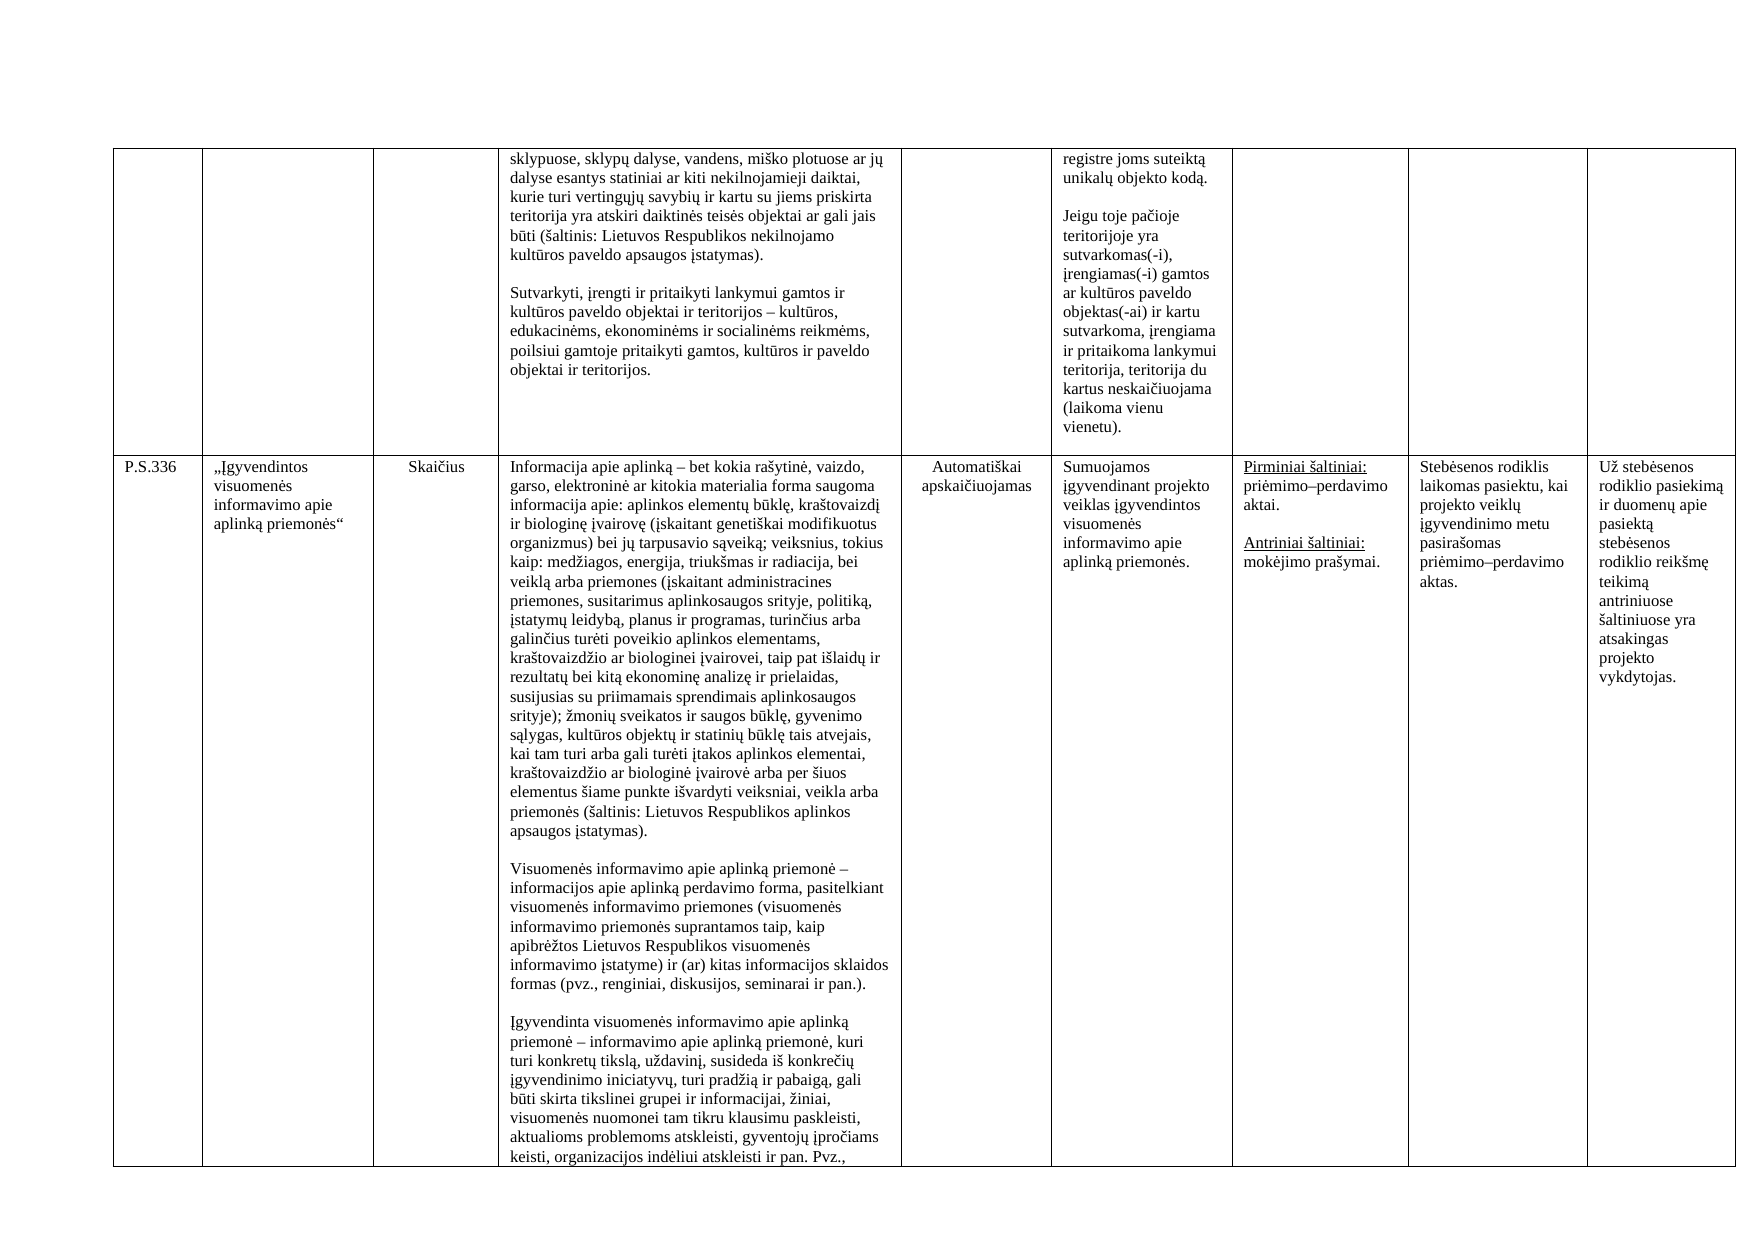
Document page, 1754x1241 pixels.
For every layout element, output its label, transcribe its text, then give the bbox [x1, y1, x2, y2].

table_cell „Įgyvendintos visuomenės informavimo apie aplinką priemonės“ [203, 456, 373, 1166]
table_cell [203, 149, 373, 455]
table_cell P.S.336 [114, 456, 202, 1166]
table_cell [902, 149, 1051, 455]
table_cell Stebėsenos rodiklis laikomas pasiektu, kai projekto veiklų įgyvendinimo metu pasirašomas priėmimo–perdavimo aktas. [1409, 456, 1587, 1166]
table_cell [374, 149, 498, 455]
table_cell Automatiškai apskaičiuojamas [902, 456, 1051, 1166]
table_cell Už stebėsenos rodiklio pasiekimą ir duomenų apie pasiektą stebėsenos rodiklio reikšmę teikimą antriniuose šaltiniuose yra atsakingas projekto vykdytojas. [1588, 456, 1735, 1166]
table_cell sklypuose, sklypų dalyse, vandens, miško plotuose ar jų dalyse esantys statiniai ar kiti nekilnojamieji daiktai, kurie turi vertingųjų savybių ir kartu su jiems priskirta teritorija yra atskiri daiktinės teisės objektai ar gali jais būti (šaltinis: Lietuvos Respublikos nekilnojamo kultūros paveldo apsaugos įstatymas). Sutvarkyti, įrengti ir pritaikyti lankymui gamtos ir kultūros paveldo objektai ir teritorijos – kultūros, edukacinėms, ekonominėms ir socialinėms reikmėms, poilsiui gamtoje pritaikyti gamtos, kultūros ir paveldo objektai ir teritorijos. [499, 149, 901, 455]
table_cell Informacija apie aplinką – bet kokia rašytinė, vaizdo, garso, elektroninė ar kitokia materialia forma saugoma informacija apie: aplinkos elementų būklę, kraštovaizdį ir biologinę įvairovę (įskaitant genetiškai modifikuotus organizmus) bei jų tarpusavio sąveiką; veiksnius, tokius kaip: medžiagos, energija, triukšmas ir radiacija, bei veiklą arba priemones (įskaitant administracines priemones, susitarimus aplinkosaugos srityje, politiką, įstatymų leidybą, planus ir programas, turinčius arba galinčius turėti poveikio aplinkos elementams, kraštovaizdžio ar biologinei įvairovei, taip pat išlaidų ir rezultatų bei kitą ekonominę analizę ir prielaidas, susijusias su priimamais sprendimais aplinkosaugos srityje); žmonių sveikatos ir saugos būklę, gyvenimo sąlygas, kultūros objektų ir statinių būklę tais atvejais, kai tam turi arba gali turėti įtakos aplinkos elementai, kraštovaizdžio ar biologinė įvairovė arba per šiuos elementus šiame punkte išvardyti veiksniai, veikla arba priemonės (šaltinis: Lietuvos Respublikos aplinkos apsaugos įstatymas). Visuomenės informavimo apie aplinką priemonė – informacijos apie aplinką perdavimo forma, pasitelkiant visuomenės informavimo priemones (visuomenės informavimo priemonės suprantamos taip, kaip apibrėžtos Lietuvos Respublikos visuomenės informavimo įstatyme) ir (ar) kitas informacijos sklaidos formas (pvz., renginiai, diskusijos, seminarai ir pan.). Įgyvendinta visuomenės informavimo apie aplinką priemonė – informavimo apie aplinką priemonė, kuri turi konkretų tikslą, uždavinį, susideda iš konkrečių įgyvendinimo iniciatyvų, turi pradžią ir pabaigą, gali būti skirta tikslinei grupei ir informacijai, žiniai, visuomenės nuomonei tam tikru klausimu paskleisti, aktualioms problemoms atskleisti, gyventojų įpročiams keisti, organizacijos indėliui atskleisti ir pan. Pvz., [499, 456, 901, 1166]
table_cell Sumuojamos įgyvendinant projekto veiklas įgyvendintos visuomenės informavimo apie aplinką priemonės. [1052, 456, 1232, 1166]
table_cell Skaičius [374, 456, 498, 1166]
table_cell registre joms suteiktą unikalų objekto kodą. Jeigu toje pačioje teritorijoje yra sutvarkomas(-i), įrengiamas(-i) gamtos ar kultūros paveldo objektas(-ai) ir kartu sutvarkoma, įrengiama ir pritaikoma lankymui teritorija, teritorija du kartus neskaičiuojama (laikoma vienu vienetu). [1052, 149, 1232, 455]
table_cell [1233, 149, 1408, 455]
table_cell Pirminiai šaltiniai: priėmimo–perdavimo aktai. Antriniai šaltiniai: mokėjimo prašymai. [1233, 456, 1408, 1166]
table_cell [1409, 149, 1587, 455]
table_cell [1588, 149, 1735, 455]
table_cell [114, 149, 202, 455]
